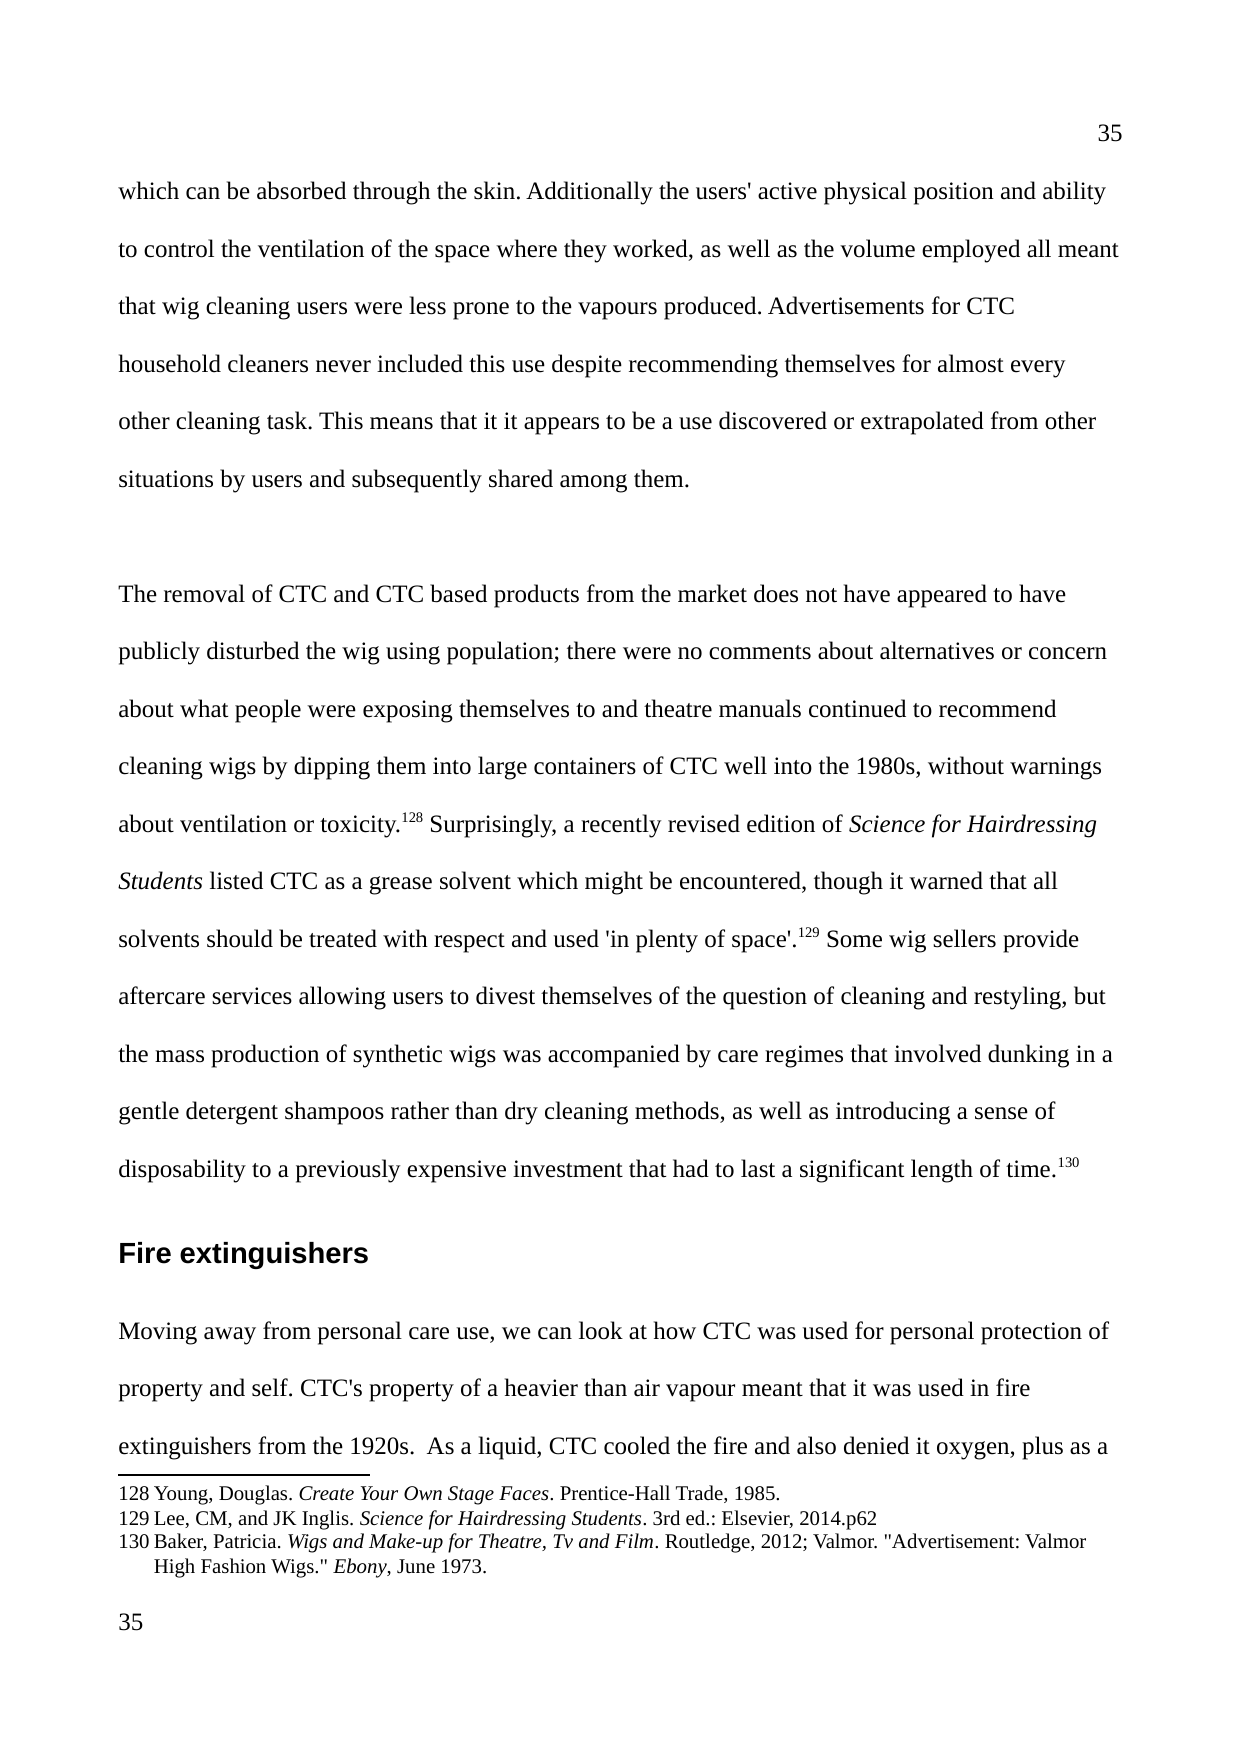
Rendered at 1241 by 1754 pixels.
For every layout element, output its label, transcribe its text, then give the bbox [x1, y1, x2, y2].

text The removal of CTC and CTC based products from the market does not have appeared to have publicly disturbed the wig using population; there were no comments about alternatives or concern about what people were exposing themselves to and theatre manuals continued to recommend cleaning wigs by dipping them into large containers of CTC well into the 1980s, without warnings about ventilation or toxicity. Surprisingly, a recently revised edition of Science for Hairdressing Students listed CTC as a grease solvent which might be encountered, though it warned that all solvents should be treated with respect and used 'in plenty of space'. Some wig sellers provide aftercare services allowing users to divest themselves of the question of cleaning and restyling, but the mass production of synthetic wigs was accompanied by care regimes that involved dunking in a gentle detergent shampoos rather than dry cleaning methods, as well as introducing a sense of disposability to a previously expensive investment that had to last a significant length of time. [118, 579, 1122, 1183]
text Young, Douglas. Create Your Own Stage Faces. Prentice-Hall Trade, 1985. [118, 1481, 1122, 1505]
text Baker, Patricia. Wigs and Make-up for Theatre, Tv and Film. Routledge, 2012; Valmor. "Advertisement: Valmor High Fashion Wigs." Ebony, June 1973. [118, 1529, 1122, 1578]
text Lee, CM, and JK Inglis. Science for Hairdressing Students. 3rd ed.: Elsevier, 2014.p62 [118, 1505, 1122, 1529]
subtitle Fire extinguishers [118, 1236, 1122, 1270]
text Moving away from personal care use, we can look at how CTC was used for personal protection of property and self. CTC's property of a heavier than air vapour meant that it was used in fire extinguishers from the 1920s. As a liquid, CTC cooled the fire and also denied it oxygen, plus as a [118, 1316, 1122, 1460]
text which can be absorbed through the skin. Additionally the users' active physical position and ability to control the ventilation of the space where they worked, as well as the volume employed all meant that wig cleaning users were less prone to the vapours produced. Advertisements for CTC household cleaners never included this use despite recommending themselves for almost every other cleaning task. This means that it it appears to be a use discovered or extrapolated from other situations by users and subsequently shared among them. [118, 176, 1122, 493]
